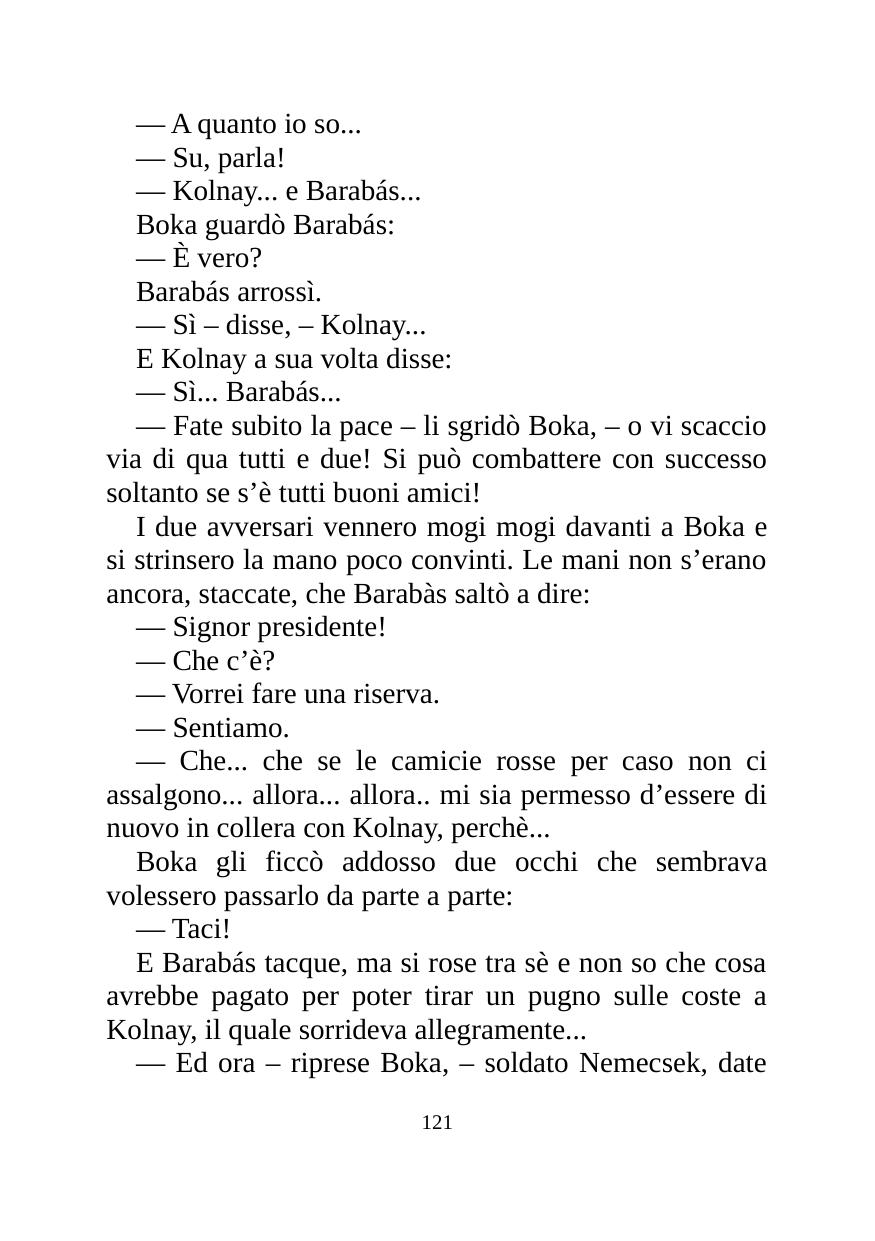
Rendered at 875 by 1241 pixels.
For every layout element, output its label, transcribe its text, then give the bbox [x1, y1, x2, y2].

text — Fate subito la pace – li sgridò Boka, – o vi scaccio via di qua tutti e due! Si può combattere con successo soltanto se s’è tutti buoni amici! [106, 408, 768, 509]
text — Sentiamo. [106, 710, 768, 743]
text — Su, parla! [106, 140, 768, 173]
text — Signor presidente! [106, 609, 768, 643]
text E Barabás tacque, ma si rose tra sè e non so che cosa avrebbe pagato per poter tirar un pugno sulle coste a Kolnay, il quale sorrideva allegramente... [106, 945, 768, 1045]
text E Kolnay a sua volta disse: [106, 341, 768, 374]
text — Sì – disse, – Kolnay... [106, 307, 768, 341]
text — Taci! [106, 911, 768, 945]
text — È vero? [106, 240, 768, 274]
text Boka gli ficcò addosso due occhi che sembrava volessero passarlo da parte a parte: [106, 844, 768, 911]
text — Ed ora – riprese Boka, – soldato Nemecsek, date [106, 1045, 768, 1079]
text I due avversari vennero mogi mogi davanti a Boka e si strinsero la mano poco convinti. Le mani non s’erano ancora, staccate, che Barabàs saltò a dire: [106, 509, 768, 609]
text — A quanto io so... [106, 106, 768, 140]
text — Vorrei fare una riserva. [106, 676, 768, 710]
text — Che c’è? [106, 643, 768, 676]
text — Sì... Barabás... [106, 374, 768, 408]
text — Kolnay... e Barabás... [106, 173, 768, 207]
text Barabás arrossì. [106, 274, 768, 307]
text — Che... che se le camicie rosse per caso non ci assalgono... allora... allora.. mi sia permesso d’essere di nuovo in collera con Kolnay, perchè... [106, 743, 768, 844]
text Boka guardò Barabás: [106, 207, 768, 240]
